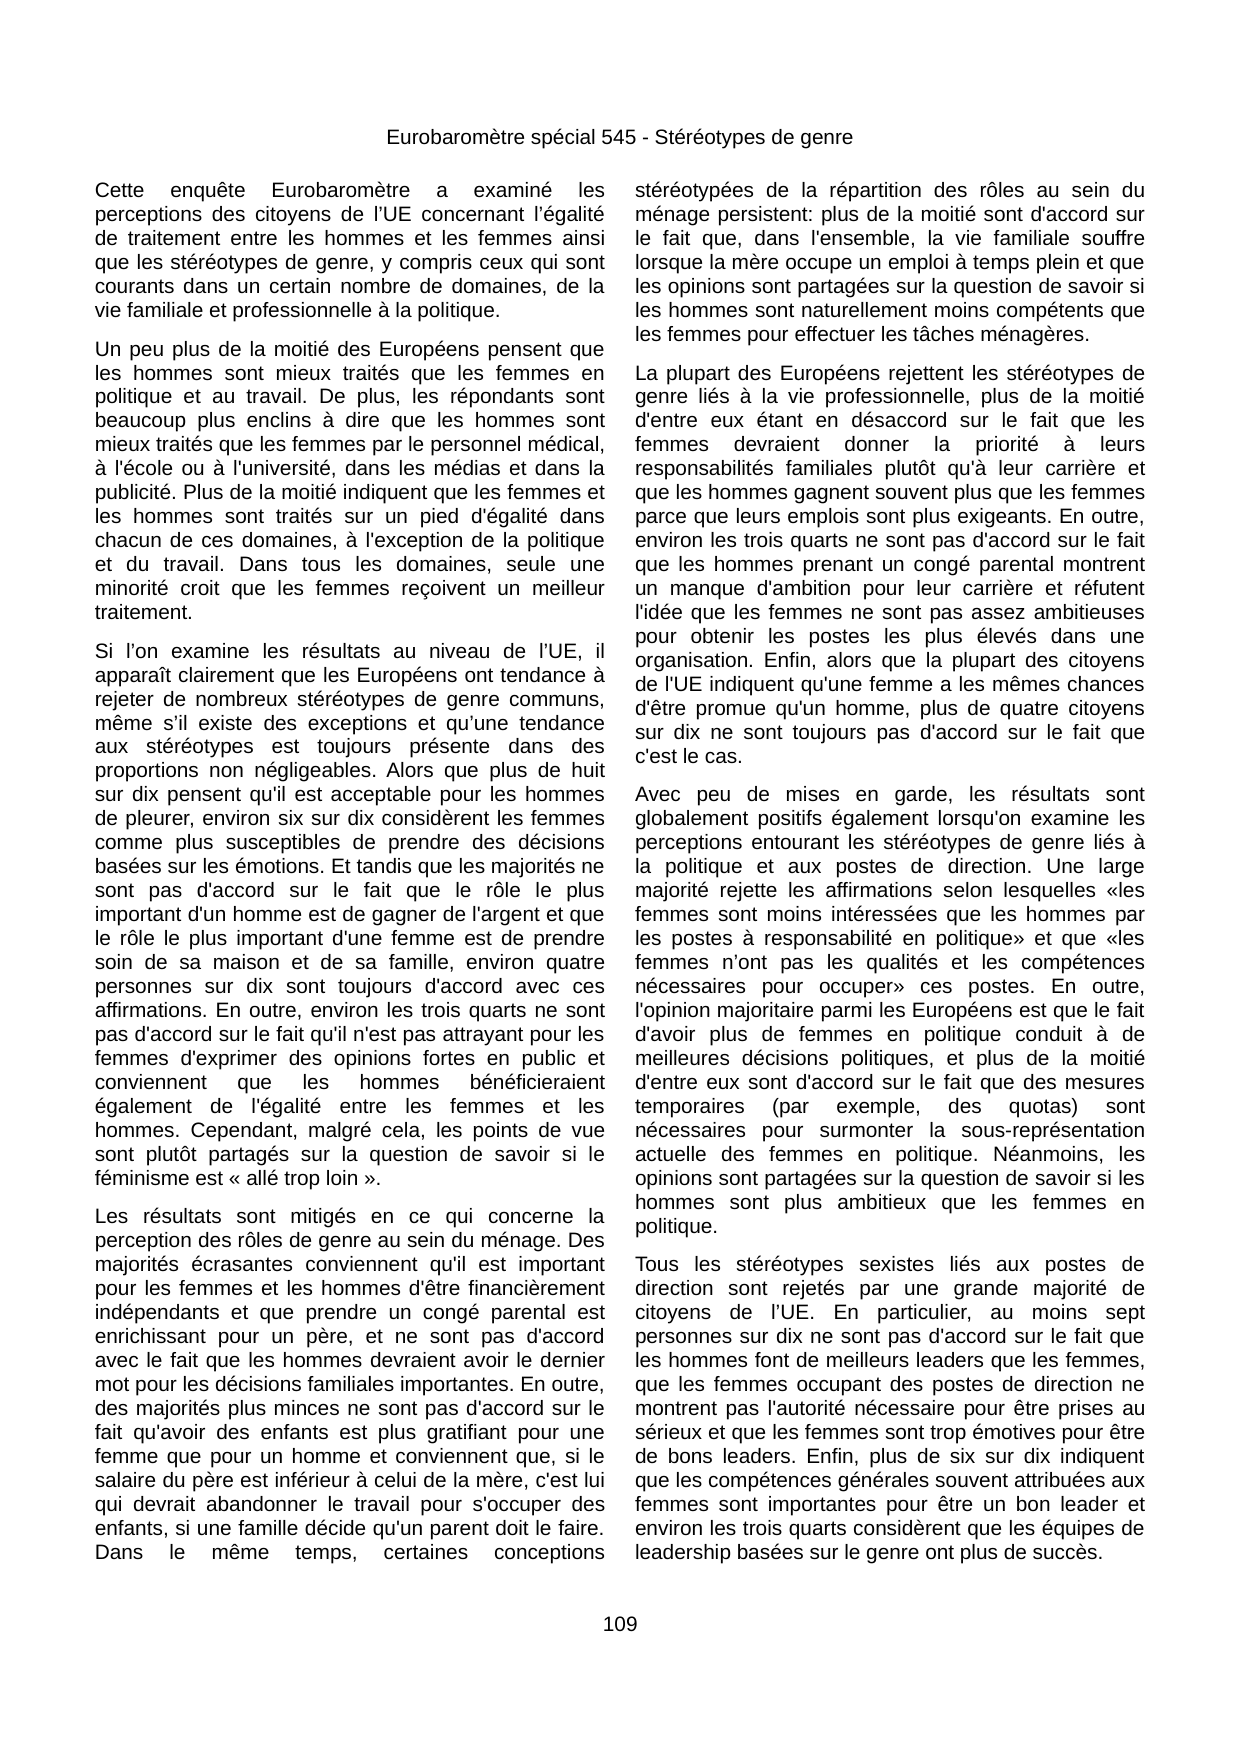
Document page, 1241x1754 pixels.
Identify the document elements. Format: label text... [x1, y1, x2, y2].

text Un peu plus de la moitié des Européens pensent que les hommes sont mieux traités que les femmes en politique et au travail. De plus, les répondants sont beaucoup plus enclins à dire que les hommes sont mieux traités que les femmes par le personnel médical, à l'école ou à l'université, dans les médias et dans la publicité. Plus de la moitié indiquent que les femmes et les hommes sont traités sur un pied d'égalité dans chacun de ces domaines, à l'exception de la politique et du travail. Dans tous les domaines, seule une minorité croit que les femmes reçoivent un meilleur traitement. [94, 336, 605, 624]
text Les résultats sont mitigés en ce qui concerne la perception des rôles de genre au sein du ménage. Des majorités écrasantes conviennent qu'il est important pour les femmes et les hommes d'être financièrement indépendants et que prendre un congé parental est enrichissant pour un père, et ne sont pas d'accord avec le fait que les hommes devraient avoir le dernier mot pour les décisions familiales importantes. En outre, des majorités plus minces ne sont pas d'accord sur le fait qu'avoir des enfants est plus gratifiant pour une femme que pour un homme et conviennent que, si le salaire du père est inférieur à celui de la mère, c'est lui qui devrait abandonner le travail pour s'occuper des enfants, si une famille décide qu'un parent doit le faire. Dans le même temps, certaines conceptions [94, 1204, 605, 1563]
text stéréotypées de la répartition des rôles au sein du ménage persistent: plus de la moitié sont d'accord sur le fait que, dans l'ensemble, la vie familiale souffre lorsque la mère occupe un emploi à temps plein et que les opinions sont partagées sur la question de savoir si les hommes sont naturellement moins compétents que les femmes pour effectuer les tâches ménagères. [635, 178, 1146, 346]
text Cette enquête Eurobaromètre a examiné les perceptions des citoyens de l’UE concernant l’égalité de traitement entre les hommes et les femmes ainsi que les stéréotypes de genre, y compris ceux qui sont courants dans un certain nombre de domaines, de la vie familiale et professionnelle à la politique. [94, 178, 605, 322]
text Tous les stéréotypes sexistes liés aux postes de direction sont rejetés par une grande majorité de citoyens de l’UE. En particulier, au moins sept personnes sur dix ne sont pas d'accord sur le fait que les hommes font de meilleurs leaders que les femmes, que les femmes occupant des postes de direction ne montrent pas l'autorité nécessaire pour être prises au sérieux et que les femmes sont trop émotives pour être de bons leaders. Enfin, plus de six sur dix indiquent que les compétences générales souvent attribuées aux femmes sont importantes pour être un bon leader et environ les trois quarts considèrent que les équipes de leadership basées sur le genre ont plus de succès. [635, 1252, 1146, 1563]
text La plupart des Européens rejettent les stéréotypes de genre liés à la vie professionnelle, plus de la moitié d'entre eux étant en désaccord sur le fait que les femmes devraient donner la priorité à leurs responsabilités familiales plutôt qu'à leur carrière et que les hommes gagnent souvent plus que les femmes parce que leurs emplois sont plus exigeants. En outre, environ les trois quarts ne sont pas d'accord sur le fait que les hommes prenant un congé parental montrent un manque d'ambition pour leur carrière et réfutent l'idée que les femmes ne sont pas assez ambitieuses pour obtenir les postes les plus élevés dans une organisation. Enfin, alors que la plupart des citoyens de l'UE indiquent qu'une femme a les mêmes chances d'être promue qu'un homme, plus de quatre citoyens sur dix ne sont toujours pas d'accord sur le fait que c'est le cas. [635, 360, 1146, 768]
text Avec peu de mises en garde, les résultats sont globalement positifs également lorsqu'on examine les perceptions entourant les stéréotypes de genre liés à la politique et aux postes de direction. Une large majorité rejette les affirmations selon lesquelles «les femmes sont moins intéressées que les hommes par les postes à responsabilité en politique» et que «les femmes n’ont pas les qualités et les compétences nécessaires pour occuper» ces postes. En outre, l'opinion majoritaire parmi les Européens est que le fait d'avoir plus de femmes en politique conduit à de meilleures décisions politiques, et plus de la moitié d'entre eux sont d'accord sur le fait que des mesures temporaires (par exemple, des quotas) sont nécessaires pour surmonter la sous-représentation actuelle des femmes en politique. Néanmoins, les opinions sont partagées sur la question de savoir si les hommes sont plus ambitieux que les femmes en politique. [635, 782, 1146, 1237]
text Si l’on examine les résultats au niveau de l’UE, il apparaît clairement que les Européens ont tendance à rejeter de nombreux stéréotypes de genre communs, même s’il existe des exceptions et qu’une tendance aux stéréotypes est toujours présente dans des proportions non négligeables. Alors que plus de huit sur dix pensent qu'il est acceptable pour les hommes de pleurer, environ six sur dix considèrent les femmes comme plus susceptibles de prendre des décisions basées sur les émotions. Et tandis que les majorités ne sont pas d'accord sur le fait que le rôle le plus important d'un homme est de gagner de l'argent et que le rôle le plus important d'une femme est de prendre soin de sa maison et de sa famille, environ quatre personnes sur dix sont toujours d'accord avec ces affirmations. En outre, environ les trois quarts ne sont pas d'accord sur le fait qu'il n'est pas attrayant pour les femmes d'exprimer des opinions fortes en public et conviennent que les hommes bénéficieraient également de l'égalité entre les femmes et les hommes. Cependant, malgré cela, les points de vue sont plutôt partagés sur la question de savoir si le féminisme est « allé trop loin ». [94, 638, 605, 1189]
